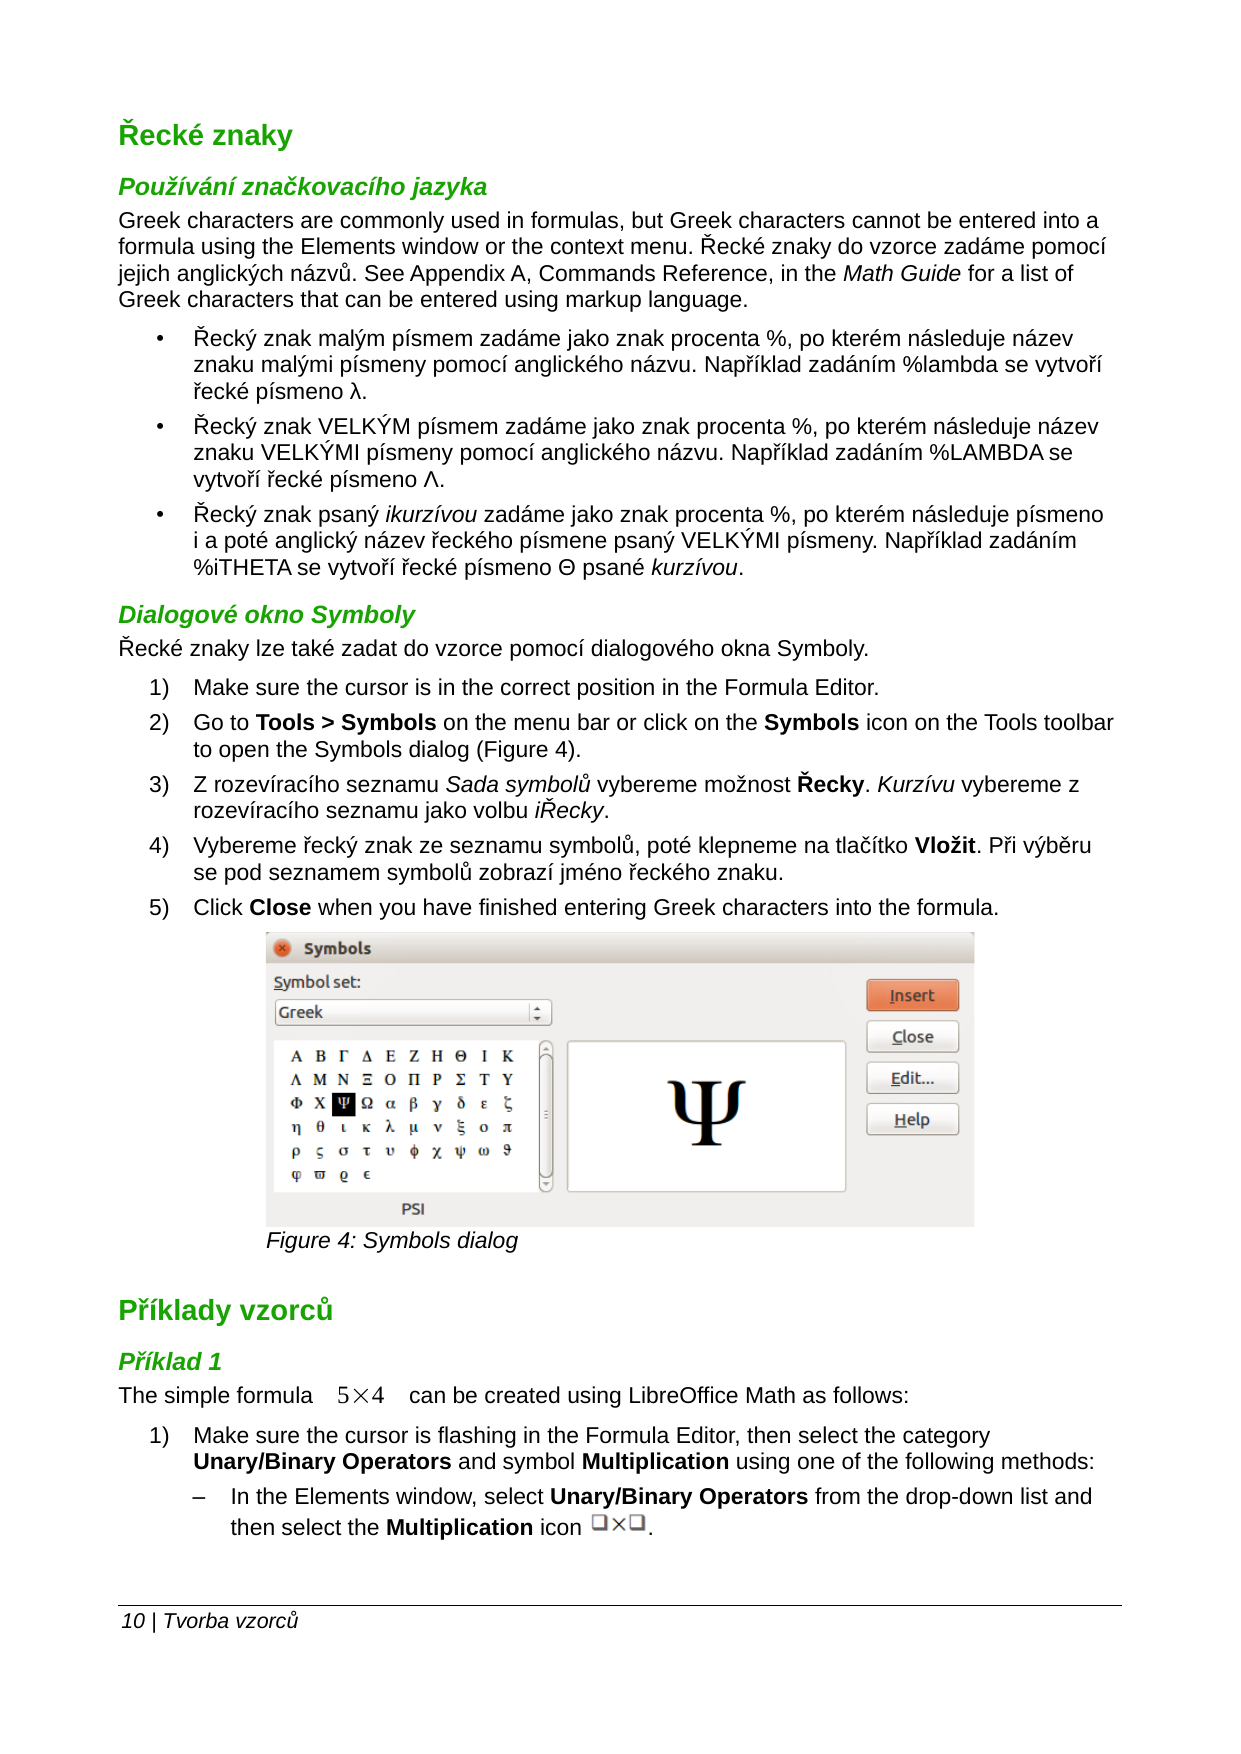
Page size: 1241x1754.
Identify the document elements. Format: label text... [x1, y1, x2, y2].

subtitle Používání značkovacího jazyka [118, 172, 1122, 201]
list Řecký znak psaný ikurzívou zadáme jako znak procenta %, po kterém následuje písmeno i a poté anglický název řeckého písmene psaný VELKÝMI písmeny. Například zadáním %iTHETA se vytvoří řecké písmeno Θ psané kurzívou. [156, 501, 1122, 580]
text Figure 4: Symbols dialog [266, 1227, 974, 1253]
picture [588, 1509, 648, 1536]
text The simple formula can be created using LibreOffice Math as follows: [118, 1381, 1122, 1409]
text Greek characters are commonly used in formulas, but Greek characters cannot be entered into a formula using the Elements window or the context menu. Řecké znaky do vzorce zadáme pomocí jejich anglických názvů. See Appendix A, Commands Reference, in the Math Guide for a list of Greek characters that can be entered using markup language. [118, 207, 1122, 312]
list Řecký znak VELKÝM písmem zadáme jako znak procenta %, po kterém následuje název znaku VELKÝMI písmeny pomocí anglického názvu. Například zadáním %LAMBDA se vytvoří řecké písmeno Λ. [156, 413, 1122, 492]
subtitle Příklady vzorců [118, 1293, 1122, 1326]
list Go to Tools > Symbols on the menu bar or click on the Symbols icon on the Tools toolbar to open the Symbols dialog (Figure 4). [169, 709, 1122, 762]
list Make sure the cursor is flashing in the Formula Editor, then select the category Unary/Binary Operators and symbol Multiplication using one of the following methods: [169, 1422, 1122, 1474]
list In the Elements window, select Unary/Binary Operators from the drop-down list and then select the Multiplication icon . [192, 1483, 1122, 1541]
text Řecké znaky lze také zadat do vzorce pomocí dialogového okna Symboly. [118, 635, 1122, 661]
list Click Close when you have finished entering Greek characters into the formula. [169, 894, 1122, 920]
list Make sure the cursor is in the correct position in the Formula Editor. [169, 674, 1122, 700]
list Z rozevíracího seznamu Sada symbolů vybereme možnost Řecky. Kurzívu vybereme z rozevíracího seznamu jako volbu iŘecky. [169, 771, 1122, 823]
list Vybereme řecký znak ze seznamu symbolů, poté klepneme na tlačítko Vložit. Při výběru se pod seznamem symbolů zobrazí jméno řeckého znaku. [169, 832, 1122, 885]
subtitle Dialogové okno Symboly [118, 600, 1122, 629]
list Řecký znak malým písmem zadáme jako znak procenta %, po kterém následuje název znaku malými písmeny pomocí anglického názvu. Například zadáním %lambda se vytvoří řecké písmeno λ. [156, 325, 1122, 404]
subtitle Řecké znaky [118, 118, 1122, 152]
picture [265, 932, 975, 1227]
subtitle Příklad 1 [118, 1347, 1122, 1376]
